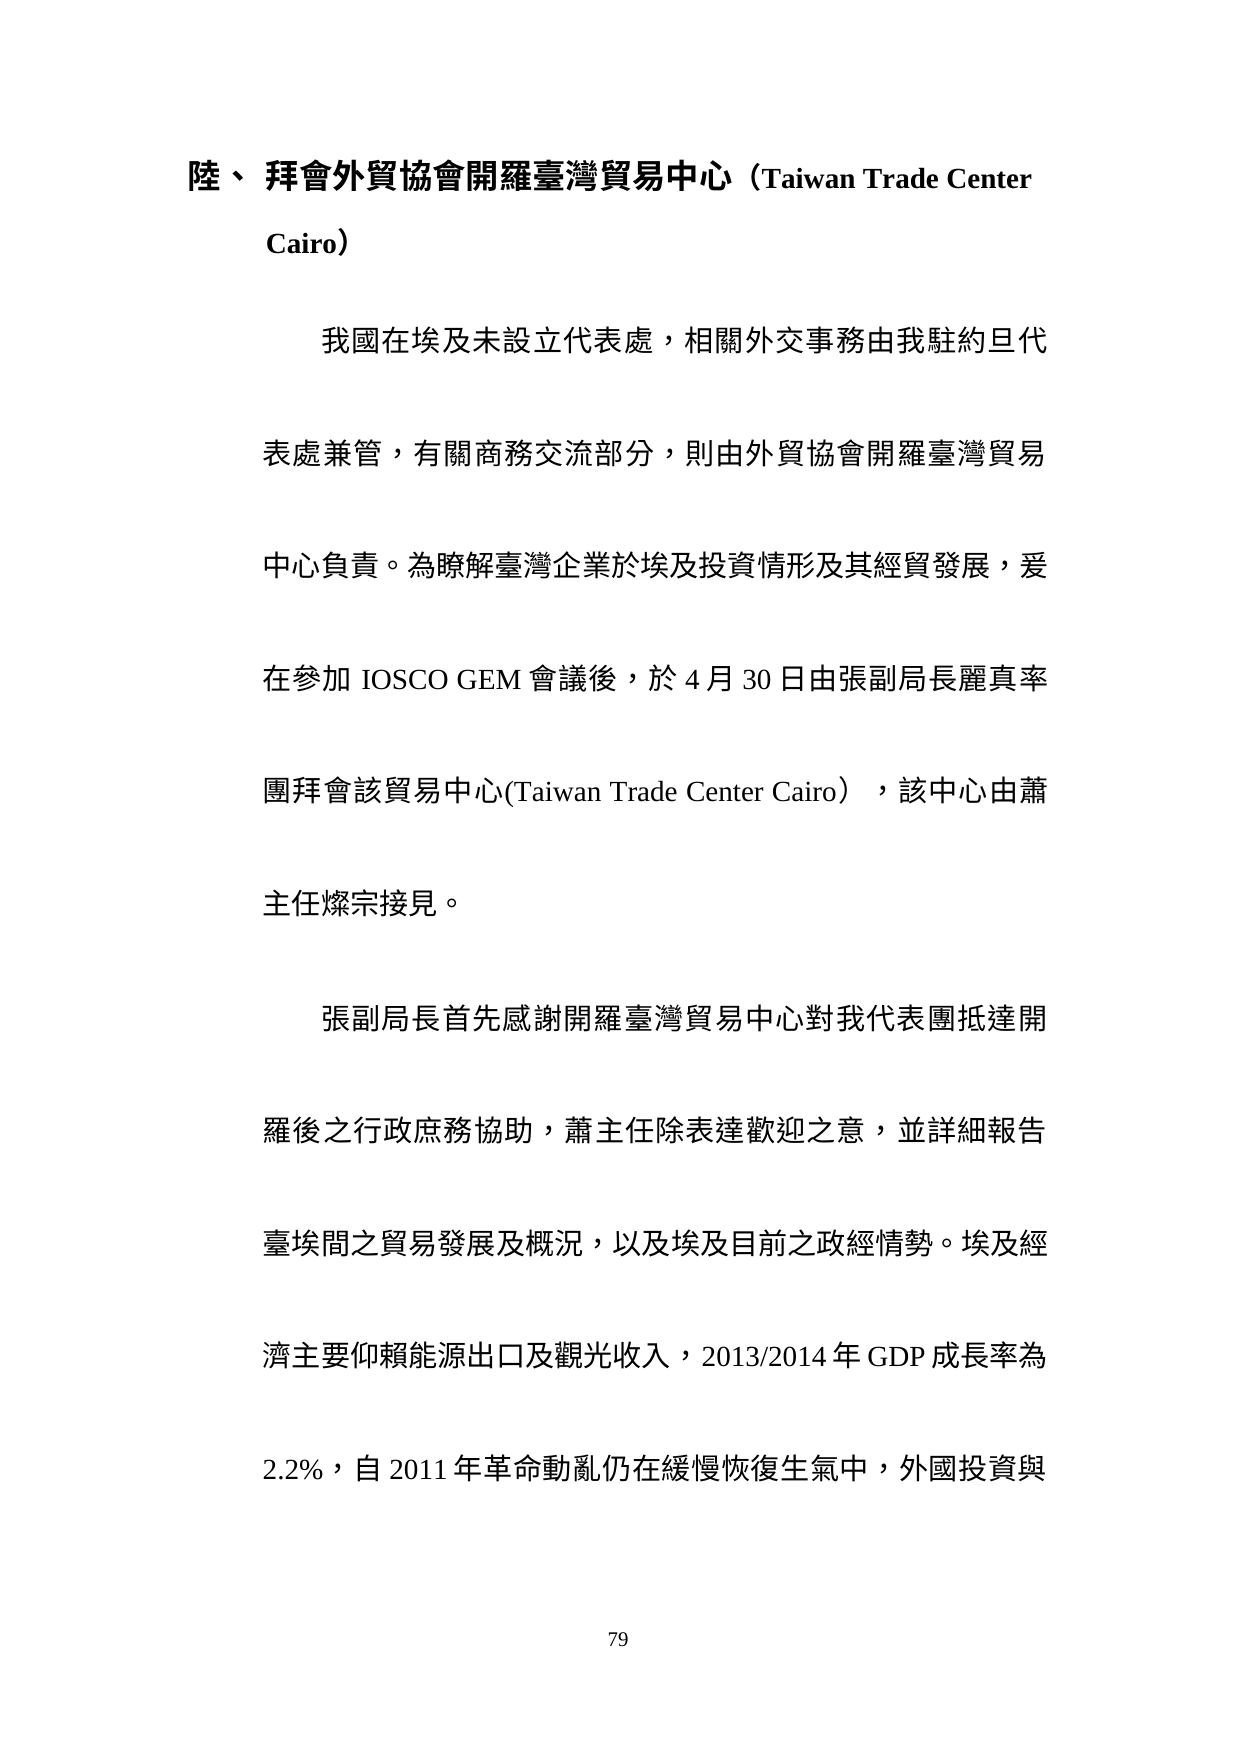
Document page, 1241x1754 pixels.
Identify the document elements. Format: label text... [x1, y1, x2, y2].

text 我國在埃及未設立代表處，相關外交事務由我駐約旦代表處兼管，有關商務交流部分，則由外貿協會開羅臺灣貿易中心負責。為瞭解臺灣企業於埃及投資情形及其經貿發展，爰在參加 IOSCO GEM會議後，於4月30日由張副局長麗真率團拜會該貿易中心(Taiwan Trade Center Cairo），該中心由蕭主任燦宗接見。 [262, 302, 1048, 939]
subtitle 拜會外貿協會開羅臺灣貿易中心（Taiwan Trade Center Cairo） [187, 150, 1139, 262]
text 張副局長首先感謝開羅臺灣貿易中心對我代表團抵達開羅後之行政庶務協助，蕭主任除表達歡迎之意，並詳細報告臺埃間之貿易發展及概況，以及埃及目前之政經情勢。埃及經濟主要仰賴能源出口及觀光收入，2013/2014年GDP成長率為2.2%，自2011年革命動亂仍在緩慢恢復生氣中，外國投資與 [262, 979, 1048, 1504]
